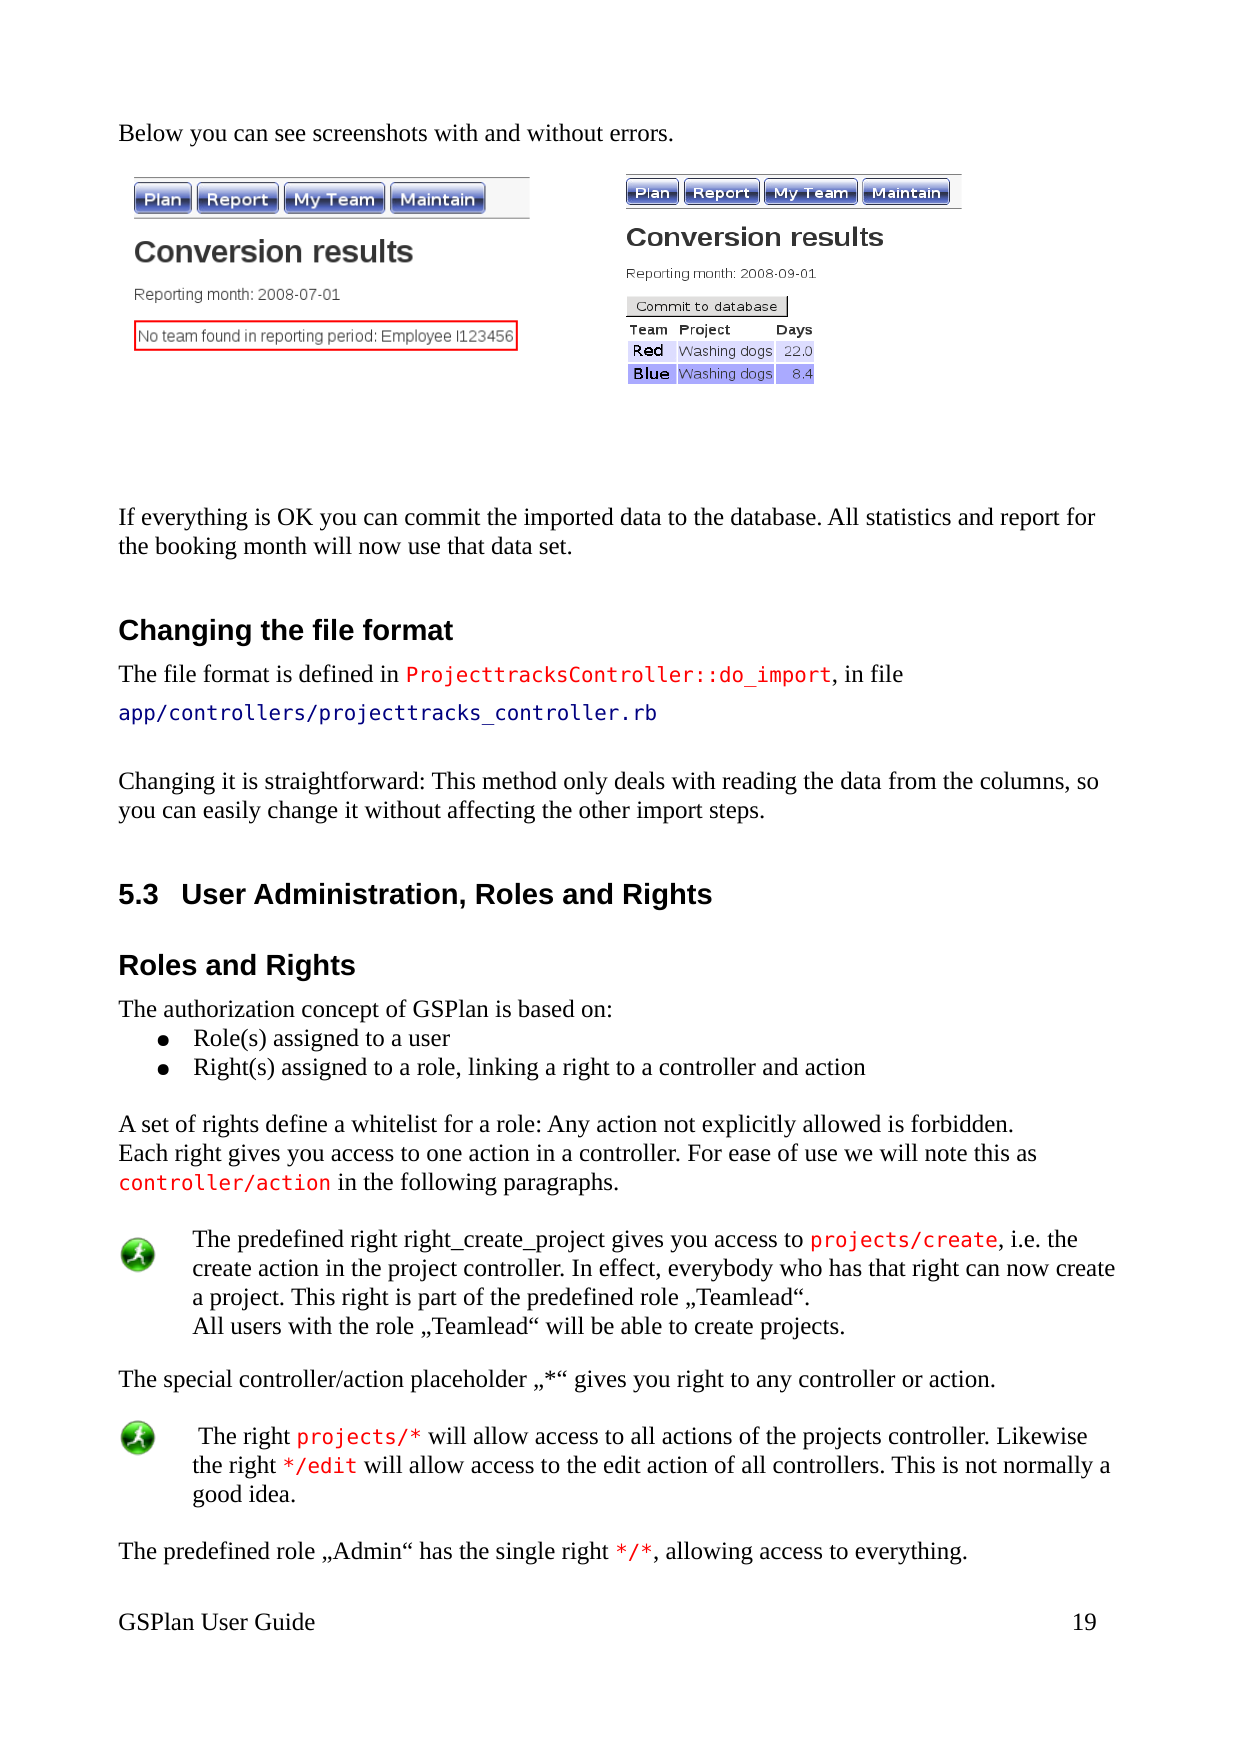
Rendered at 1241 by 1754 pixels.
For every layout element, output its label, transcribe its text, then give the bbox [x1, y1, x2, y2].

text app/controllers/projecttracks_controller.rb [118, 701, 1122, 725]
text Each right gives you access to one action in a controller. For ease of use we will note this as controller/action in the following paragraphs. [118, 1138, 1122, 1196]
picture [120, 1237, 156, 1273]
text The special controller/action placeholder „*“ gives you right to any controller or action. [118, 1364, 1122, 1392]
text All users with the role „Teamlead“ will be able to create projects. [192, 1311, 1122, 1339]
text Changing it is straightforward: This method only deals with reading the data from the columns, so you can easily change it without affecting the other import steps. [118, 766, 1122, 824]
text If everything is OK you can commit the imported data to the database. All statistics and report for the booking month will now use that data set. [118, 502, 1122, 559]
text The authorization concept of GSPlan is based on: [118, 994, 1122, 1023]
text The file format is defined in ProjecttracksController::do_import, in file [118, 659, 1122, 688]
picture [620, 170, 962, 391]
text The predefined role „Admin“ has the single right */*, allowing access to everything. [118, 1536, 1122, 1565]
picture [128, 174, 530, 364]
picture [120, 1420, 156, 1456]
subtitle Changing the file format [118, 613, 1122, 647]
text A set of rights define a whitelist for a role: Any action not explicitly allowed is forbidden. [118, 1109, 1122, 1138]
list Role(s) assigned to a user [156, 1023, 1122, 1052]
subtitle Roles and Rights [118, 948, 1122, 982]
list Right(s) assigned to a role, linking a right to a controller and action [156, 1052, 1122, 1081]
subtitle User Administration, Roles and Rights [118, 877, 1122, 911]
text Below you can see screenshots with and without errors. [118, 118, 1122, 147]
text The predefined right right_create_project gives you access to projects/create, i.e. the create action in the project controller. In effect, everybody who has that right can now create a project. This right is part of the predefined role „Teamlead“. [192, 1224, 1122, 1311]
text The right projects/* will allow access to all actions of the projects controller. Likewise the right */edit will allow access to the edit action of all controllers. This is not normally a good idea. [192, 1421, 1122, 1507]
